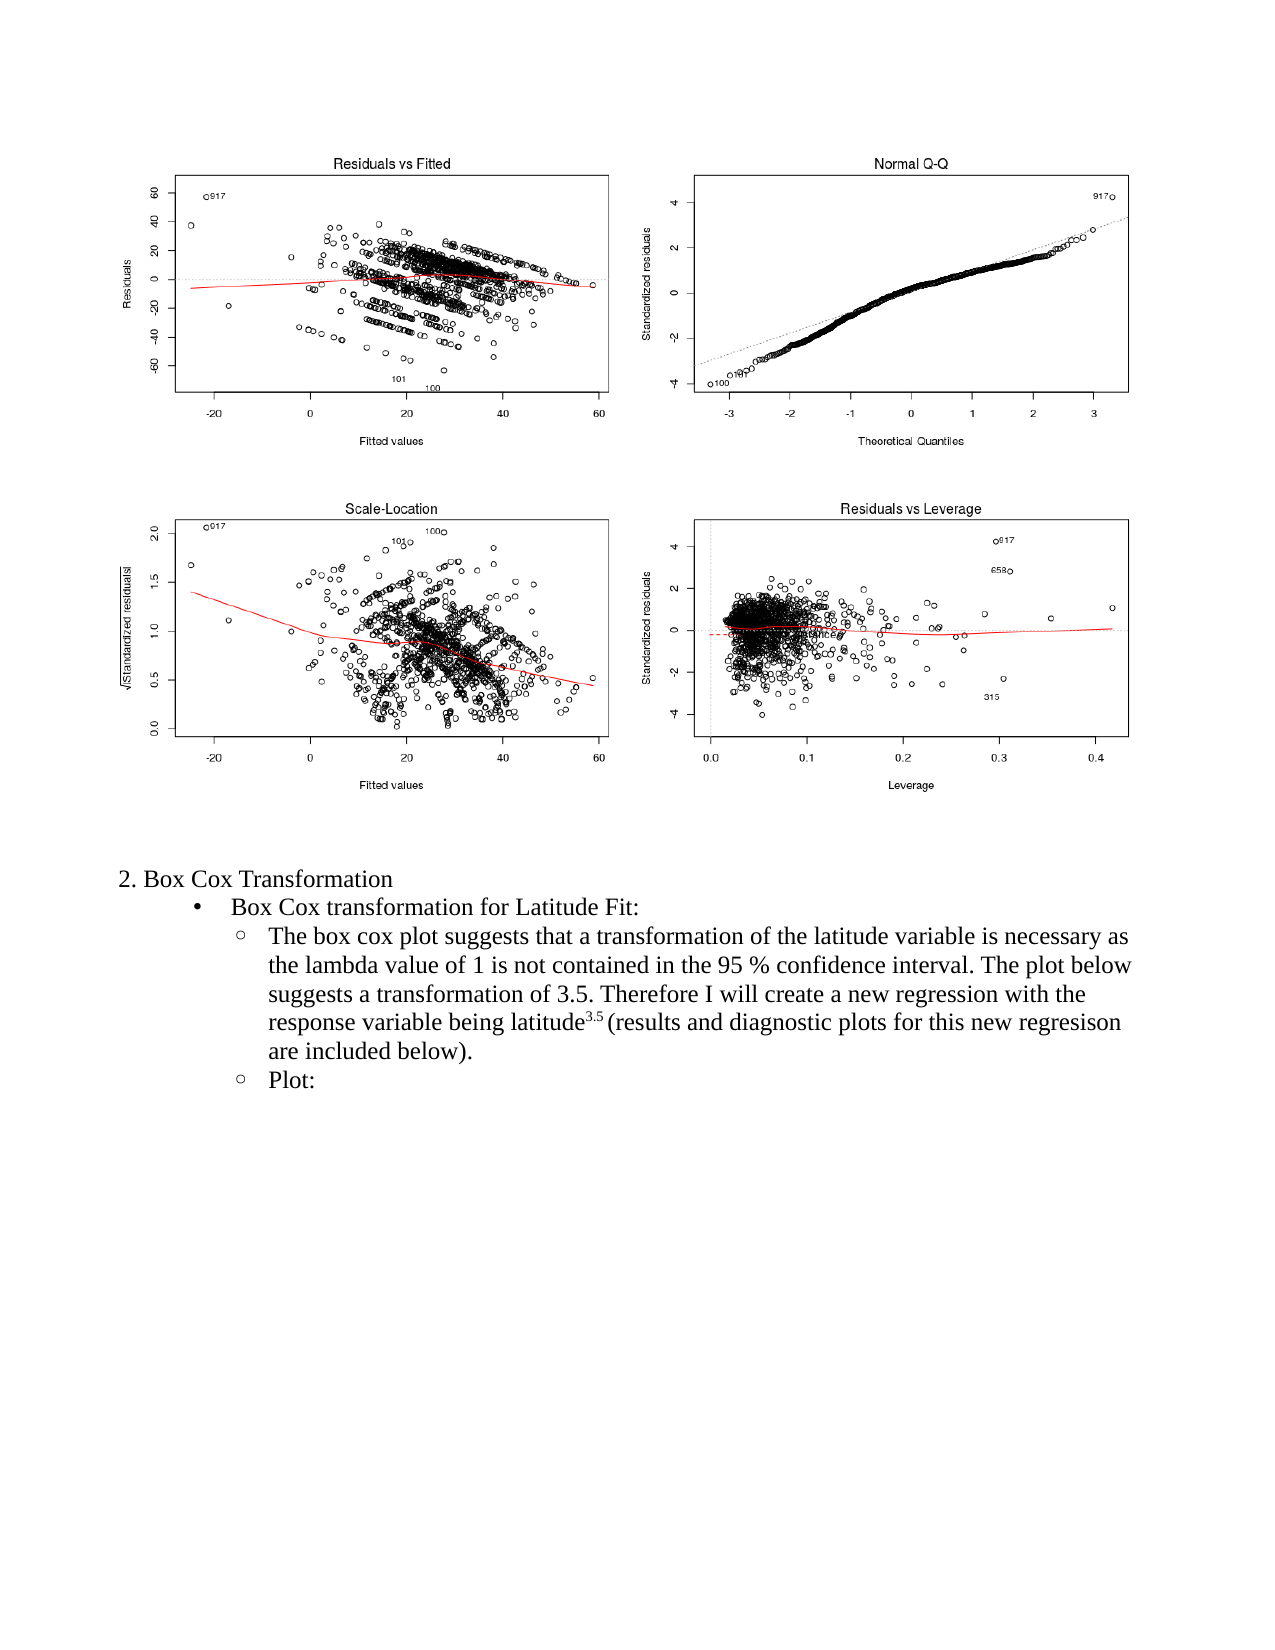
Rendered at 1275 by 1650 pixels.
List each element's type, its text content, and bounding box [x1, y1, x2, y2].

list Box Cox transformation for Latitude Fit: [193, 892, 1157, 921]
picture [118, 118, 1157, 807]
list The box cox plot suggests that a transformation of the latitude variable is necessary as the lambda value of 1 is not contained in the 95 % confidence interval. The plot below suggests a transformation of 3.5. Therefore I will create a new regression with the response variable being latitude3.5 (results and diagnostic plots for this new regresison are included below). [231, 921, 1157, 1065]
text 2. Box Cox Transformation [118, 864, 1157, 892]
list Plot: [231, 1065, 1157, 1094]
